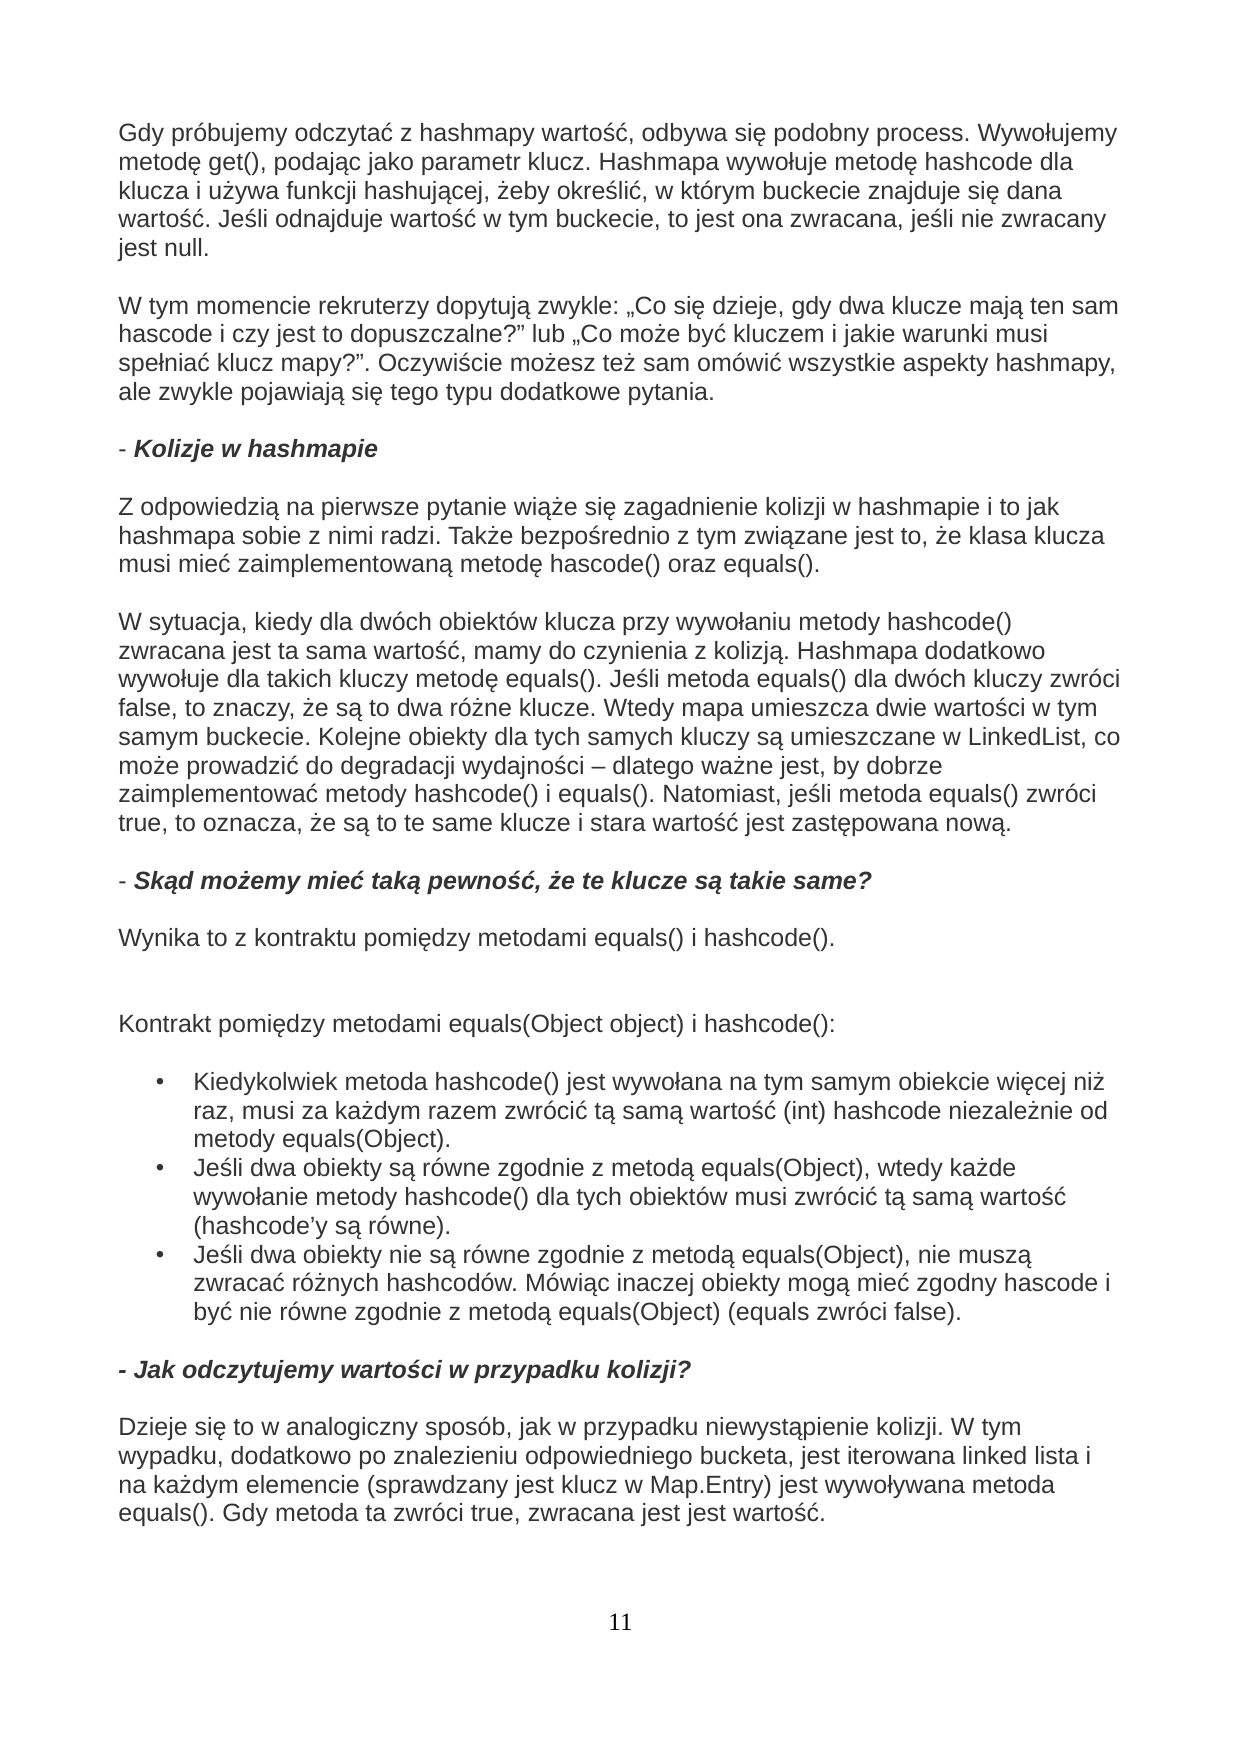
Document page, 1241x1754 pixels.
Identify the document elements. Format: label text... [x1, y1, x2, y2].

list Jeśli dwa obiekty są równe zgodnie z metodą equals(Object), wtedy każde wywołanie metody hashcode() dla tych obiektów musi zwrócić tą samą wartość (hashcode’y są równe). [156, 1153, 1122, 1239]
text Z odpowiedzią na pierwsze pytanie wiąże się zagadnienie kolizji w hashmapie i to jak hashmapa sobie z nimi radzi. Także bezpośrednio z tym związane jest to, że klasa klucza musi mieć zaimplementowaną metodę hascode() oraz equals(). [118, 492, 1122, 578]
text Dzieje się to w analogiczny sposób, jak w przypadku niewystąpienie kolizji. W tym wypadku, dodatkowo po znalezieniu odpowiedniego bucketa, jest iterowana linked lista i na każdym elemencie (sprawdzany jest klucz w Map.Entry) jest wywoływana metoda equals(). Gdy metoda ta zwróci true, zwracana jest jest wartość. [118, 1412, 1122, 1556]
text - Jak odczytujemy wartości w przypadku kolizji? [118, 1355, 1122, 1412]
list Kiedykolwiek metoda hashcode() jest wywołana na tym samym obiekcie więcej niż raz, musi za każdym razem zwrócić tą samą wartość (int) hashcode niezależnie od metody equals(Object). [156, 1067, 1122, 1153]
text Wynika to z kontraktu pomiędzy metodami equals() i hashcode(). [118, 923, 1122, 952]
list Jeśli dwa obiekty nie są równe zgodnie z metodą equals(Object), nie muszą zwracać różnych hashcodów. Mówiąc inaczej obiekty mogą mieć zgodny hascode i być nie równe zgodnie z metodą equals(Object) (equals zwróci false). [156, 1239, 1122, 1326]
text Kontrakt pomiędzy metodami equals(Object object) i hashcode(): [118, 1009, 1122, 1038]
text W tym momencie rekruterzy dopytują zwykle: „Co się dzieje, gdy dwa klucze mają ten sam hascode i czy jest to dopuszczalne?” lub „Co może być kluczem i jakie warunki musi spełniać klucz mapy?”. Oczywiście możesz też sam omówić wszystkie aspekty hashmapy, ale zwykle pojawiają się tego typu dodatkowe pytania. - Kolizje w hashmapie [118, 291, 1122, 463]
text W sytuacja, kiedy dla dwóch obiektów klucza przy wywołaniu metody hashcode() zwracana jest ta sama wartość, mamy do czynienia z kolizją. Hashmapa dodatkowo wywołuje dla takich kluczy metodę equals(). Jeśli metoda equals() dla dwóch kluczy zwróci false, to znaczy, że są to dwa różne klucze. Wtedy mapa umieszcza dwie wartości w tym samym buckecie. Kolejne obiekty dla tych samych kluczy są umieszczane w LinkedList, co może prowadzić do degradacji wydajności – dlatego ważne jest, by dobrze zaimplementować metody hashcode() i equals(). Natomiast, jeśli metoda equals() zwróci true, to oznacza, że są to te same klucze i stara wartość jest zastępowana nową. - Skąd możemy mieć taką pewność, że te klucze są takie same? [118, 607, 1122, 923]
text Gdy próbujemy odczytać z hashmapy wartość, odbywa się podobny process. Wywołujemy metodę get(), podając jako parametr klucz. Hashmapa wywołuje metodę hashcode dla klucza i używa funkcji hashującej, żeby określić, w którym buckecie znajduje się dana wartość. Jeśli odnajduje wartość w tym buckecie, to jest ona zwracana, jeśli nie zwracany jest null. [118, 118, 1122, 262]
